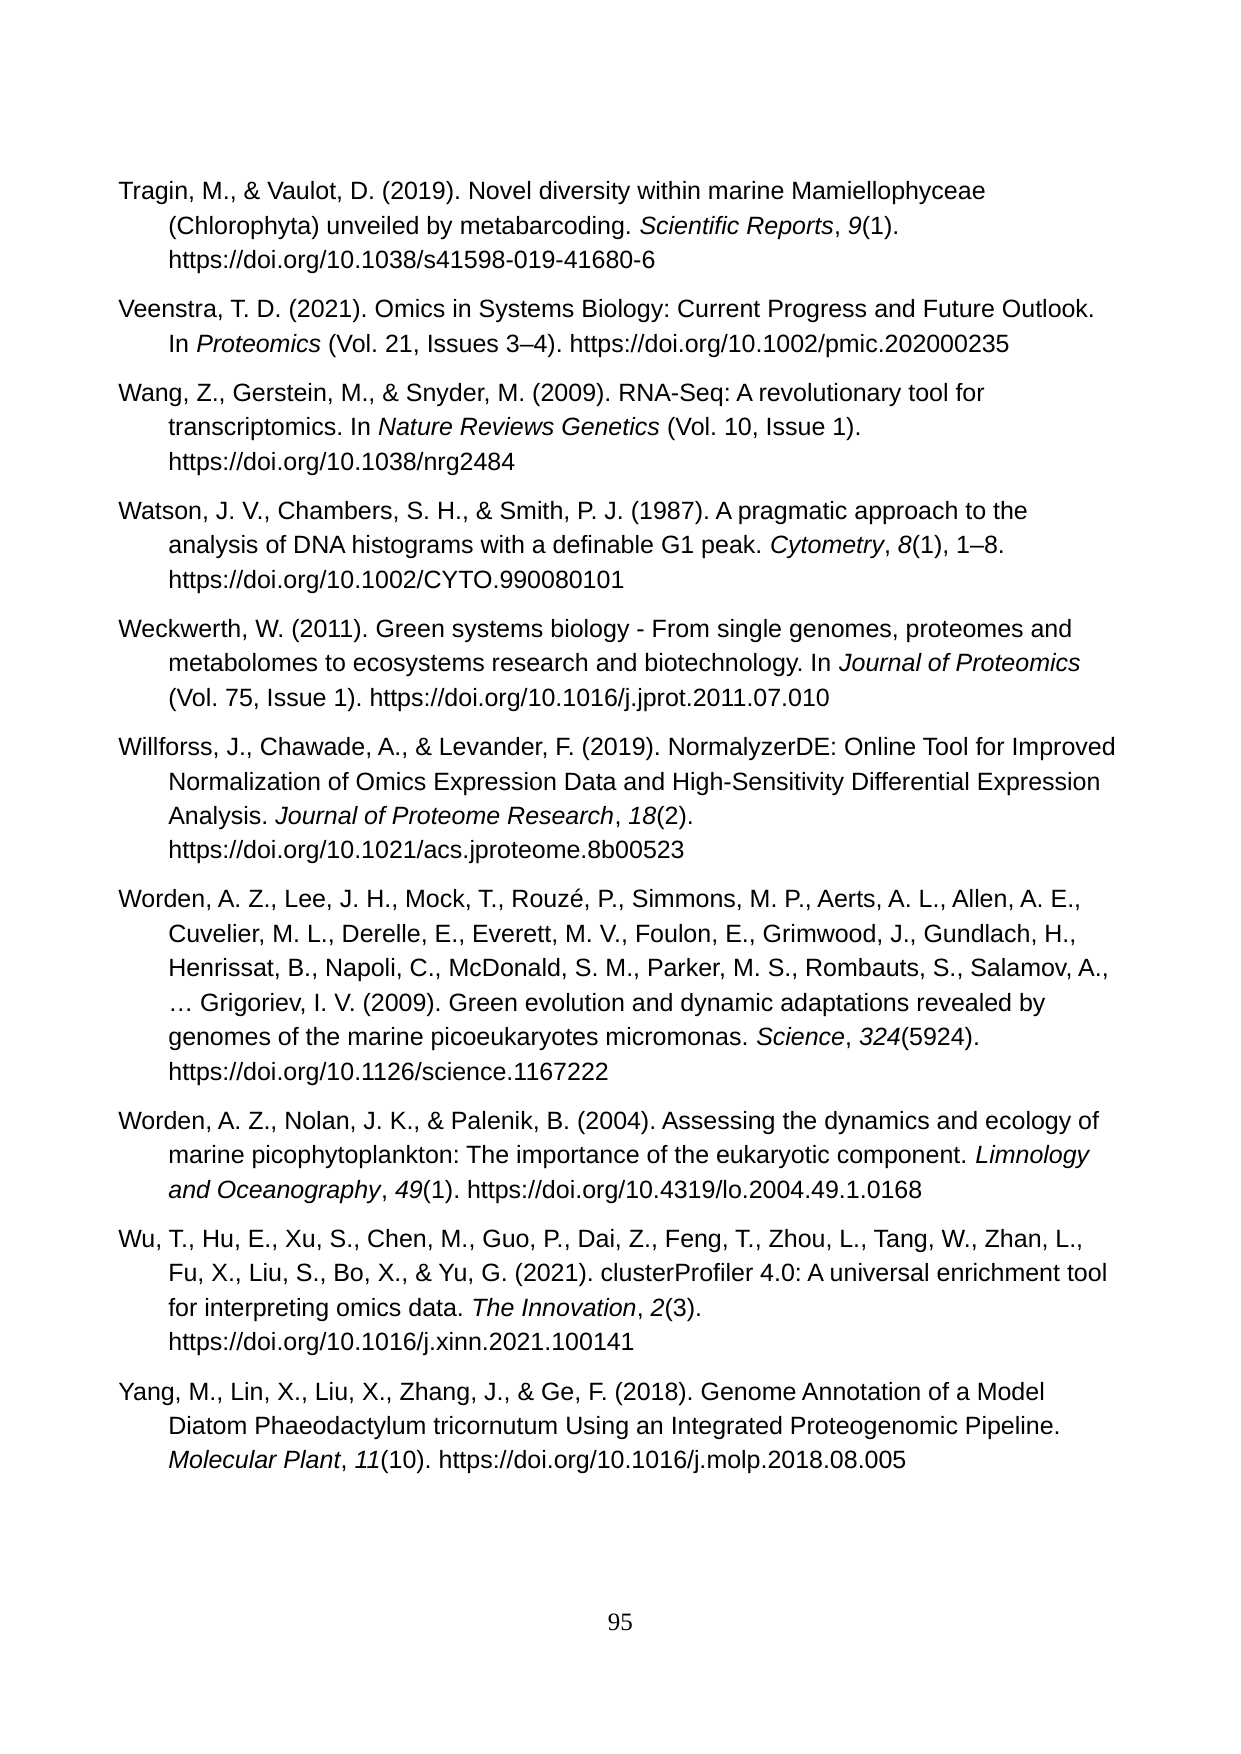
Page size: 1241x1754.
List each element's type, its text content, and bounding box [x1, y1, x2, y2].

text Wang, Z., Gerstein, M., & Snyder, M. (2009). RNA-Seq: A revolutionary tool for transcriptomics. In Nature Reviews Genetics (Vol. 10, Issue 1). https://doi.org/10.1038/nrg2484 [118, 378, 1122, 476]
text Watson, J. V., Chambers, S. H., & Smith, P. J. (1987). A pragmatic approach to the analysis of DNA histograms with a definable G1 peak. Cytometry, 8(1), 1–8. https://doi.org/10.1002/CYTO.990080101 [118, 496, 1122, 594]
text Veenstra, T. D. (2021). Omics in Systems Biology: Current Progress and Future Outlook. In Proteomics (Vol. 21, Issues 3–4). https://doi.org/10.1002/pmic.202000235 [118, 294, 1122, 358]
text Wu, T., Hu, E., Xu, S., Chen, M., Guo, P., Dai, Z., Feng, T., Zhou, L., Tang, W., Zhan, L., Fu, X., Liu, S., Bo, X., & Yu, G. (2021). clusterProfiler 4.0: A universal enrichment tool for interpreting omics data. The Innovation, 2(3). https://doi.org/10.1016/j.xinn.2021.100141 [118, 1224, 1122, 1356]
text Yang, M., Lin, X., Liu, X., Zhang, J., & Ge, F. (2018). Genome Annotation of a Model Diatom Phaeodactylum tricornutum Using an Integrated Proteogenomic Pipeline. Molecular Plant, 11(10). https://doi.org/10.1016/j.molp.2018.08.005 [118, 1376, 1122, 1474]
text Willforss, J., Chawade, A., & Levander, F. (2019). NormalyzerDE: Online Tool for Improved Normalization of Omics Expression Data and High-Sensitivity Differential Expression Analysis. Journal of Proteome Research, 18(2). https://doi.org/10.1021/acs.jproteome.8b00523 [118, 732, 1122, 864]
text Weckwerth, W. (2011). Green systems biology - From single genomes, proteomes and metabolomes to ecosystems research and biotechnology. In Journal of Proteomics (Vol. 75, Issue 1). https://doi.org/10.1016/j.jprot.2011.07.010 [118, 614, 1122, 712]
text Tragin, M., & Vaulot, D. (2019). Novel diversity within marine Mamiellophyceae (Chlorophyta) unveiled by metabarcoding. Scientific Reports, 9(1). https://doi.org/10.1038/s41598-019-41680-6 [118, 176, 1122, 274]
text Worden, A. Z., Nolan, J. K., & Palenik, B. (2004). Assessing the dynamics and ecology of marine picophytoplankton: The importance of the eukaryotic component. Limnology and Oceanography, 49(1). https://doi.org/10.4319/lo.2004.49.1.0168 [118, 1106, 1122, 1204]
text Worden, A. Z., Lee, J. H., Mock, T., Rouzé, P., Simmons, M. P., Aerts, A. L., Allen, A. E., Cuvelier, M. L., Derelle, E., Everett, M. V., Foulon, E., Grimwood, J., Gundlach, H., Henrissat, B., Napoli, C., McDonald, S. M., Parker, M. S., Rombauts, S., Salamov, A., … Grigoriev, I. V. (2009). Green evolution and dynamic adaptations revealed by genomes of the marine picoeukaryotes micromonas. Science, 324(5924). https://doi.org/10.1126/science.1167222 [118, 884, 1122, 1086]
